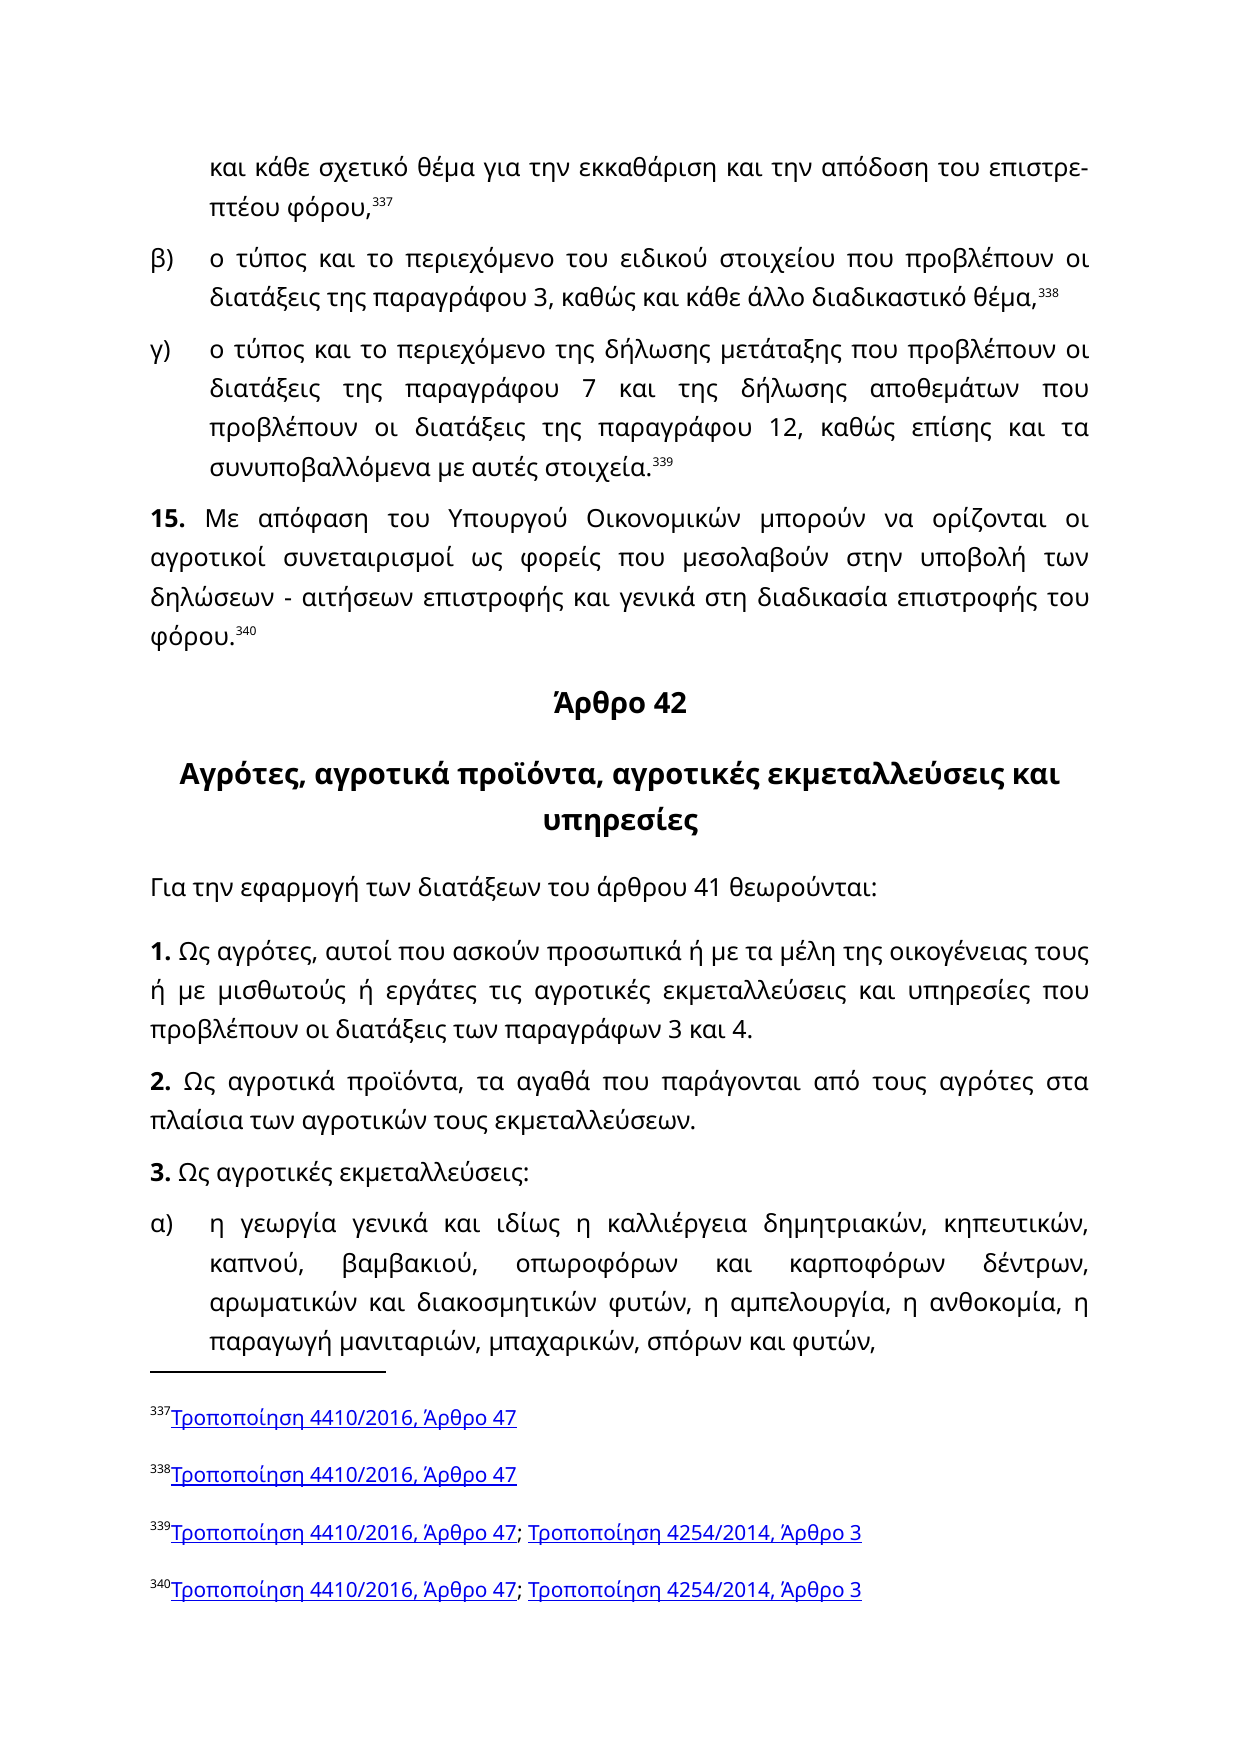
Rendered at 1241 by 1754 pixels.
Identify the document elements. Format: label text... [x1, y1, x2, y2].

text 15. Με απόφαση του Υπουργού Οικονομικών μπορούν να ορίζονται οι αγροτικοί συνεταιρισμοί ως φορείς που μεσολαβούν στην υποβολή των δηλώσεων - αιτήσεων επιστροφής και γενικά στη διαδικασία επιστροφής του φόρου. [150, 501, 1090, 652]
list και κάθε σχετικό θέμα για την εκκαθάριση και την απόδοση του επιστρε- πτέου φόρου, [150, 150, 1090, 223]
text Τροποποίηση 4410/2016, Άρθρο 47; Τροποποίηση 4254/2014, Άρθρο 3 [150, 1518, 1090, 1546]
text 2. Ως αγροτικά προϊόντα, τα αγαθά που παράγονται από τους αγρότες στα πλαίσια των αγροτικών τους εκμεταλλεύσεων. [150, 1063, 1090, 1137]
text Τροποποίηση 4410/2016, Άρθρο 47; Τροποποίηση 4254/2014, Άρθρο 3 [150, 1576, 1090, 1604]
text 3. Ως αγροτικές εκμεταλλεύσεις: [150, 1154, 1090, 1188]
text 1. Ως αγρότες, αυτοί που ασκούν προσωπικά ή με τα μέλη της οικογένειας τους ή με μισθωτούς ή εργάτες τις αγροτικές εκμεταλλεύσεις και υπηρεσίες που προβλέπουν οι διατάξεις των παραγράφων 3 και 4. [150, 933, 1090, 1046]
text Τροποποίηση 4410/2016, Άρθρο 47 [150, 1403, 1090, 1431]
list γ) ο τύπος και το περιεχόμενο της δήλωσης μετάταξης που προβλέπουν οι διατάξεις της παραγράφου 7 και της δήλωσης αποθεμάτων που προβλέπουν οι διατάξεις της παραγράφου 12, καθώς επίσης και τα συνυποβαλλόμενα με αυτές στοιχεία. [150, 332, 1090, 483]
list α) η γεωργία γενικά και ιδίως η καλλιέργεια δημητριακών, κηπευτικών, καπνού, βαμβακιού, οπωροφόρων και καρποφόρων δέντρων, αρωματικών και διακοσμητικών φυτών, η αμπελουργία, η ανθοκομία, η παραγωγή μανιταριών, μπαχαρικών, σπόρων και φυτών, [150, 1206, 1090, 1358]
subtitle Αγρότες, αγροτικά προϊόντα, αγροτικές εκμεταλλεύσεις και υπηρεσίες [150, 753, 1090, 838]
list β) ο τύπος και το περιεχόμενο του ειδικού στοιχείου που προβλέπουν οι διατάξεις της παραγράφου 3, καθώς και κάθε άλλο διαδικαστικό θέμα, [150, 241, 1090, 314]
subtitle Άρθρο 42 [150, 682, 1090, 722]
text Τροποποίηση 4410/2016, Άρθρο 47 [150, 1460, 1090, 1489]
text Για την εφαρμογή των διατάξεων του άρθρου 41 θεωρούνται: [150, 869, 1090, 903]
